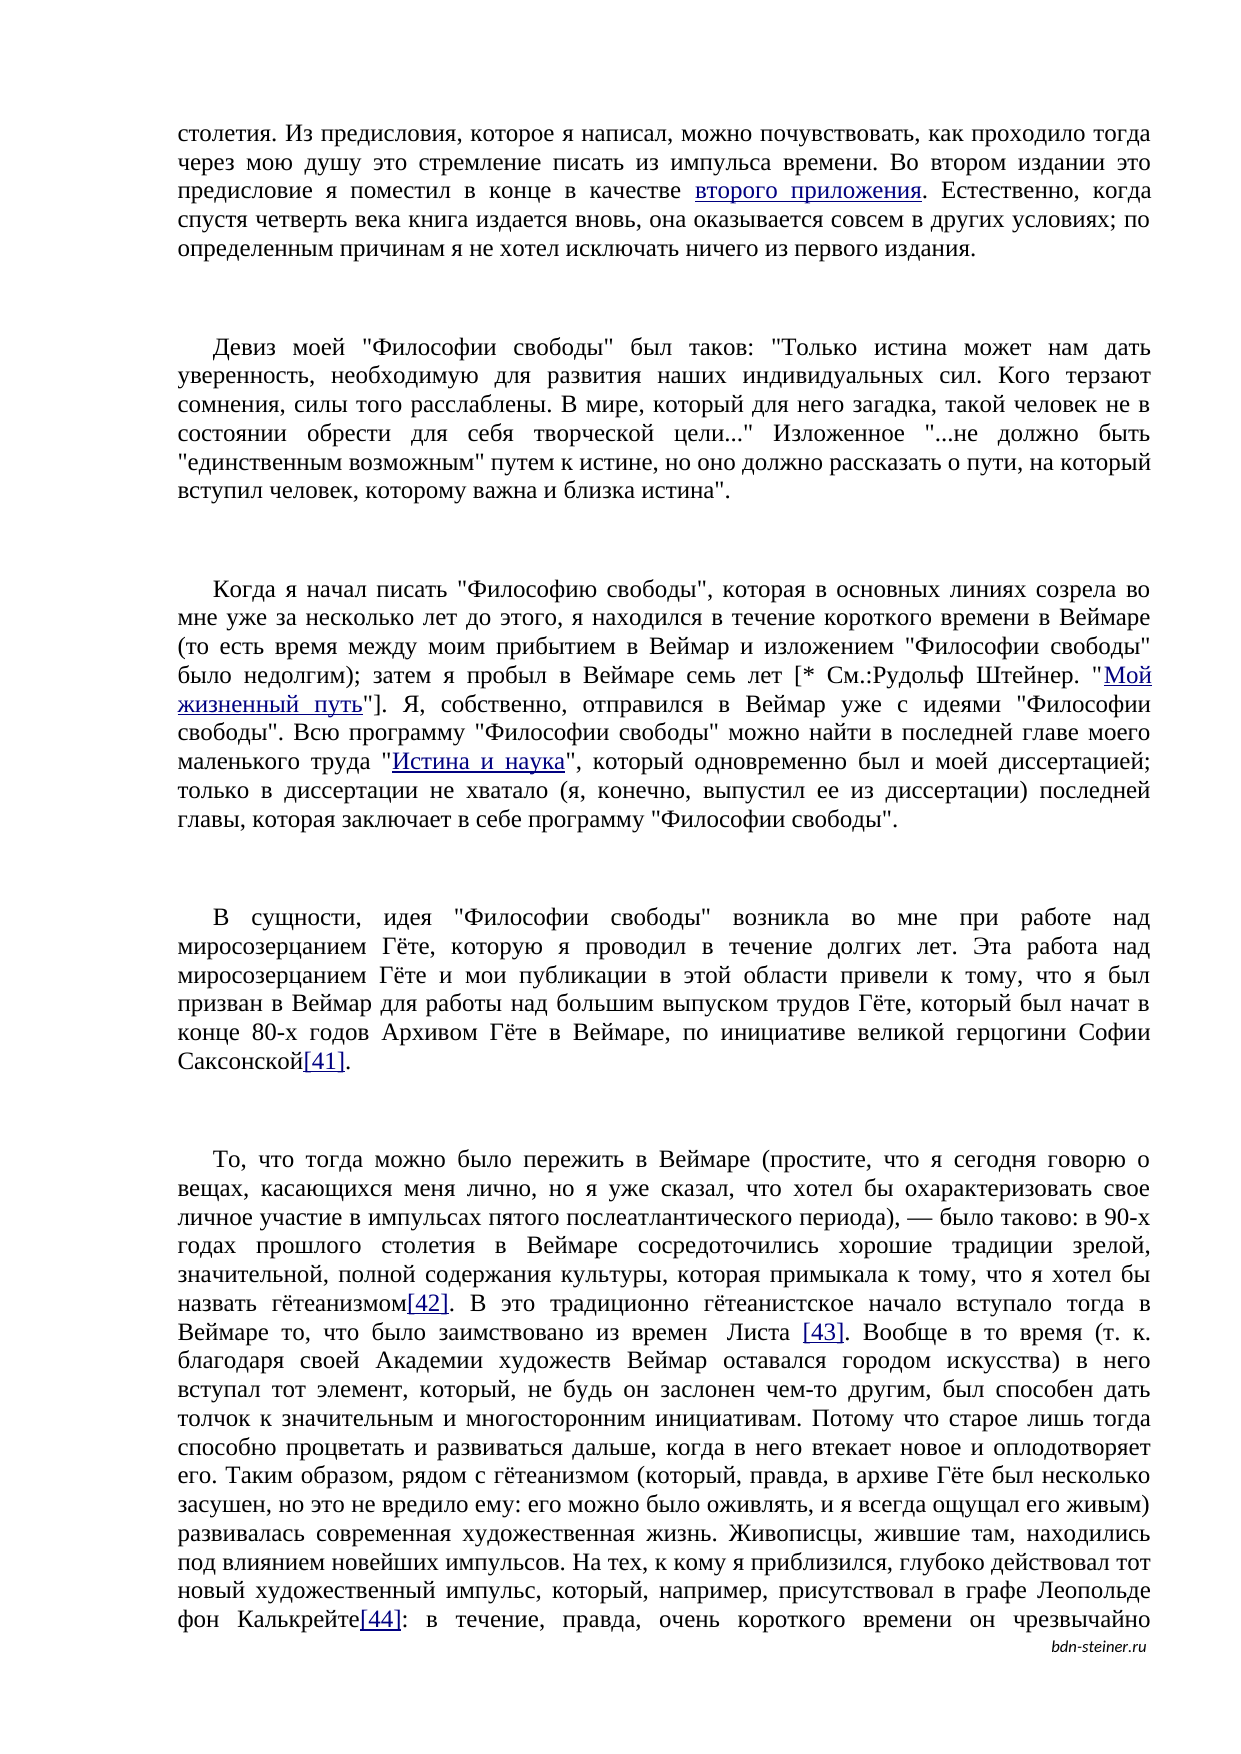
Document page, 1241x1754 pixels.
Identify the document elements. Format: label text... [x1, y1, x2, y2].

text Девиз моей "Философии свободы" был таков: "Только истина может нам дать уверенность, необходимую для развития наших индивидуальных сил. Кого терзают сомнения, силы того расслаблены. В мире, который для него загадка, такой человек не в состоянии обрести для себя творческой цели..." Изложенное "...не должно быть "единственным возможным" путем к истине, но оно должно рассказать о пути, на который вступил человек, которому важна и близка истина". [177, 332, 1152, 504]
text В сущности, идея "Философии свободы" возникла во мне при работе над миросозерцанием Гёте, которую я проводил в течение долгих лет. Эта работа над миросозерцанием Гёте и мои публикации в этой области привели к тому, что я был призван в Веймар для работы над большим выпуском трудов Гёте, который был начат в конце 80-х годов Архивом Гёте в Веймаре, по инициативе великой герцогини Софии Саксонской[41]. [177, 902, 1152, 1075]
text То, что тогда можно было пережить в Веймаре (простите, что я сегодня говорю о вещах, касающихся меня лично, но я уже сказал, что хотел бы охарактеризовать свое личное участие в импульсах пятого послеатлантического периода), — было таково: в 90-х годах прошлого столетия в Веймаре сосредоточились хорошие традиции зрелой, значительной, полной содержания культуры, которая примыкала к тому, что я хотел бы назвать гётеанизмом[42]. В это традиционно гётеанистское начало вступало тогда в Веймаре то, что было заимствовано из времен Листа [43]. Вообще в то время (т. к. благодаря своей Академии художеств Веймар оставался городом искусства) в него вступал тот элемент, который, не будь он заслонен чем-то другим, был способен дать толчок к значительным и многосторонним инициативам. Потому что старое лишь тогда способно процветать и развиваться дальше, когда в него втекает новое и оплодотворяет его. Таким образом, рядом с гётеанизмом (который, правда, в архиве Гёте был несколько засушен, но это не вредило ему: его можно было оживлять, и я всегда ощущал его живым) развивалась современная художественная жизнь. Живописцы, жившие там, находились под влиянием новейших импульсов. На тех, к кому я приблизился, глубоко действовал тот новый художественный импульс, который, например, присутствовал в графе Леопольде фон Калькрейте[44]: в течение, правда, очень короткого времени он чрезвычайно [177, 1144, 1152, 1633]
text столетия. Из предисловия, которое я написал, можно почувствовать, как проходило тогда через мою душу это стремление писать из импульса времени. Во втором издании это предисловие я поместил в конце в качестве второго приложения. Естественно, когда спустя четверть века книга издается вновь, она оказывается совсем в других условиях; по определенным причинам я не хотел исключать ничего из первого издания. [177, 118, 1152, 262]
text Когда я начал писать "Философию свободы", которая в основных линиях созрела во мне уже за несколько лет до этого, я находился в течение короткого времени в Веймаре (то есть время между моим прибытием в Веймар и изложением "Философии свободы" было недолгим); затем я пробыл в Веймаре семь лет [* См.:Рудольф Штейнер. "Мой жизненный путь"]. Я, собственно, отправился в Веймар уже с идеями "Философии свободы". Всю программу "Философии свободы" можно найти в последней главе моего маленького труда "Истина и наука", который одновременно был и моей диссертацией; только в диссертации не хватало (я, конечно, выпустил ее из диссертации) последней главы, которая заключает в себе программу "Философии свободы". [177, 574, 1152, 832]
